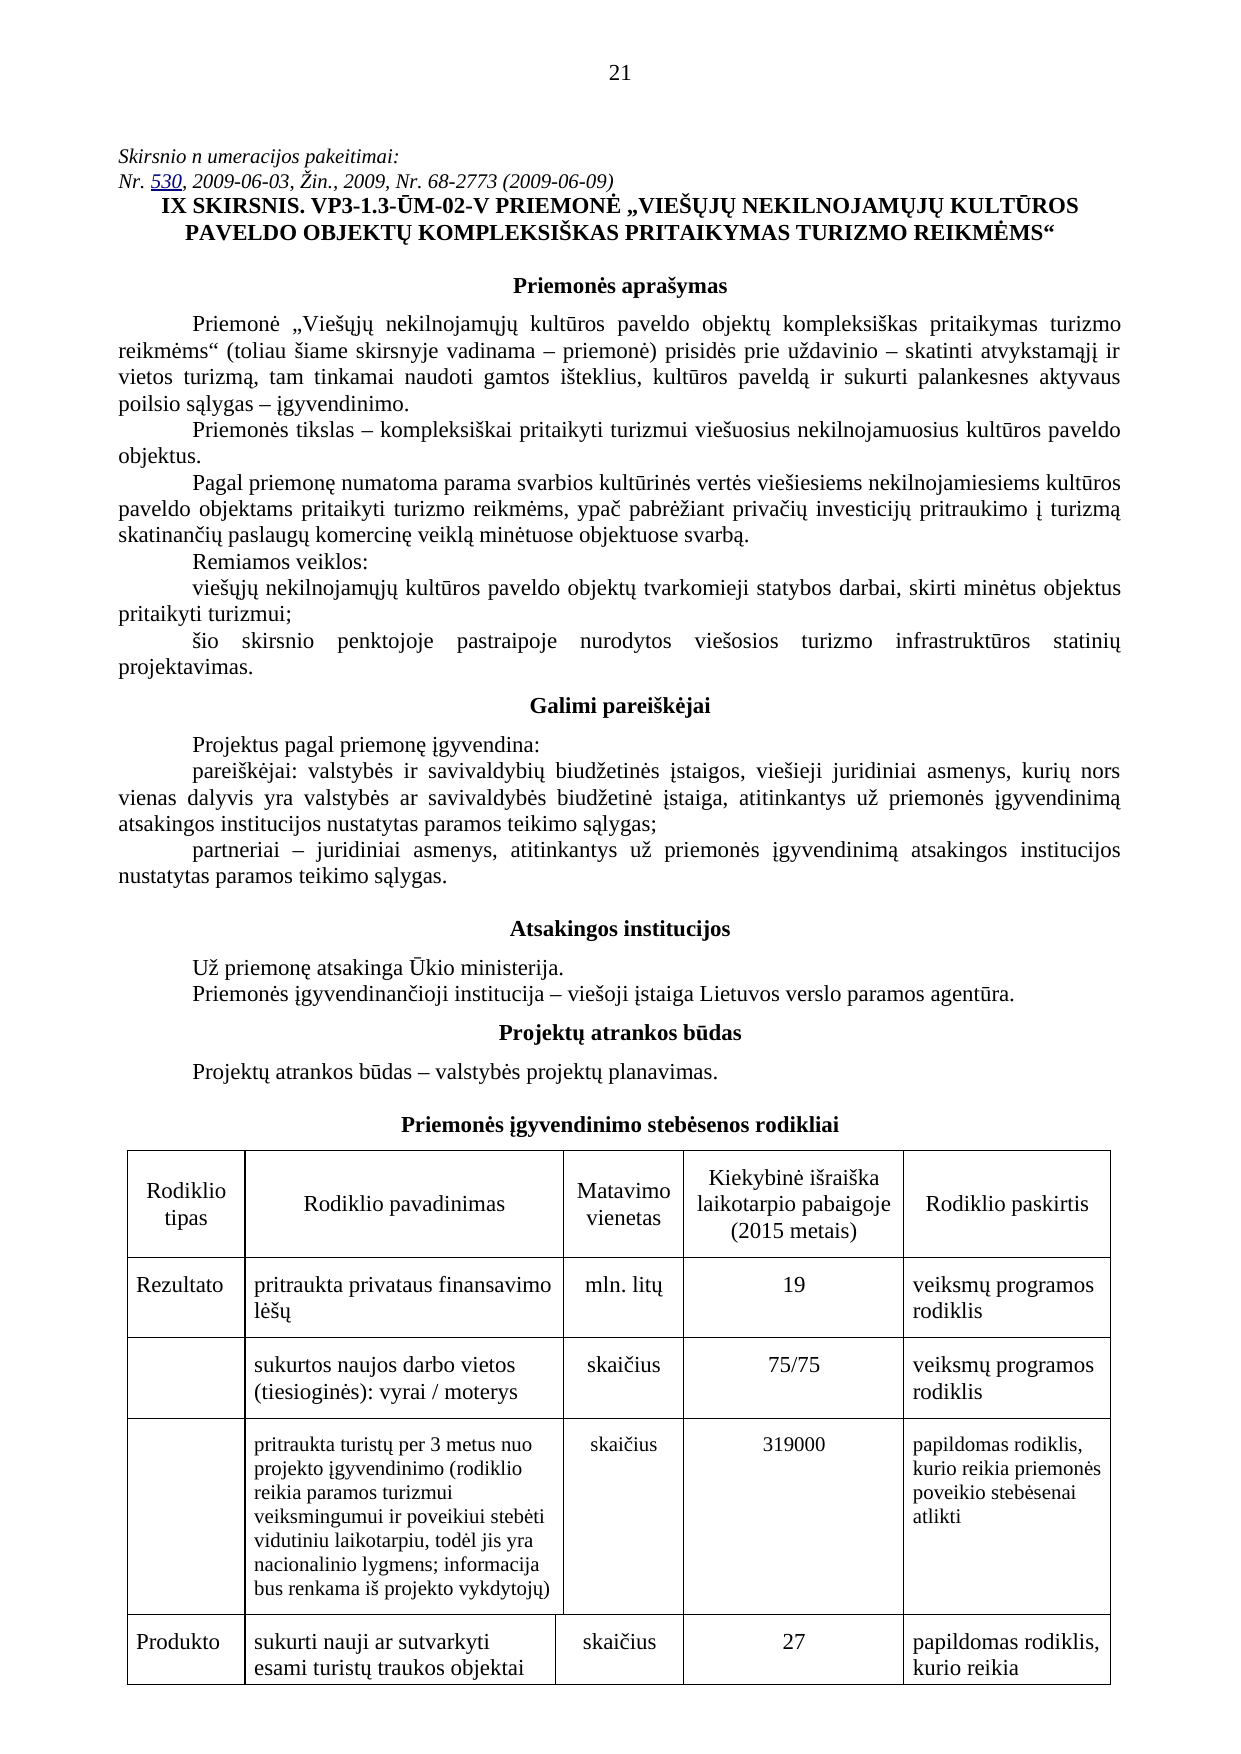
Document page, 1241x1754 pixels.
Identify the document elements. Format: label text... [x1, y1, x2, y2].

text Skirsnio n umeracijos pakeitimai: [118, 144, 1122, 168]
text Atsakingos institucijos [118, 915, 1122, 942]
subtitle IX skirsnis. VP3-1.3-ŪM-02-V PRIEMONĖ „VIEŠŲJŲ NEKILNOJAMŲJŲ KULTŪROS PAVELDO OBJEKTŲ KOMPLEKSIŠKAS PRITAIKymas TURIZMO REIKMĖMS“ [118, 193, 1122, 245]
table_cell sukurti nauji ar sutvarkyti esami turistų traukos objektai [246, 1615, 555, 1683]
table_header Matavimo vienetas [564, 1151, 683, 1257]
table_cell papildomas rodiklis, kurio reikia [904, 1615, 1110, 1683]
text Remiamos veiklos: [118, 548, 1122, 574]
text Nr. 530, 2009-06-03, Žin., 2009, Nr. 68-2773 (2009-06-09) [118, 168, 1122, 193]
text viešųjų nekilnojamųjų kultūros paveldo objektų tvarkomieji statybos darbai, skirti minėtus objektus pritaikyti turizmui; [118, 574, 1122, 627]
text Priemonė „Viešųjų nekilnojamųjų kultūros paveldo objektų kompleksiškas pritaikymas turizmo reikmėms“ (toliau šiame skirsnyje vadinama – priemonė) prisidės prie uždavinio – skatinti atvykstamąjį ir vietos turizmą, tam tinkamai naudoti gamtos išteklius, kultūros paveldą ir sukurti palankesnes aktyvaus poilsio sąlygas – įgyvendinimo. [118, 311, 1122, 416]
table_cell papildomas rodiklis, kurio reikia priemonės poveikio stebėsenai atlikti [904, 1419, 1110, 1613]
table_cell 75/75 [684, 1338, 903, 1417]
table_cell skaičius [564, 1419, 683, 1613]
text Už priemonę atsakinga Ūkio ministerija. [118, 954, 1122, 981]
text Galimi pareiškėjai [118, 692, 1122, 718]
text Priemonės įgyvendinimo stebėsenos rodikliai [118, 1111, 1122, 1137]
table_cell mln. litų [564, 1258, 683, 1337]
table_cell Produkto [128, 1615, 244, 1683]
text Pagal priemonę numatoma parama svarbios kultūrinės vertės viešiesiems nekilnojamiesiems kultūros paveldo objektams pritaikyti turizmo reikmėms, ypač pabrėžiant privačių investicijų pritraukimo į turizmą skatinančių paslaugų komercinę veiklą minėtuose objektuose svarbą. [118, 469, 1122, 548]
table_cell [128, 1338, 244, 1417]
text Projektų atrankos būdas – valstybės projektų planavimas. [118, 1058, 1122, 1084]
table_cell veiksmų programos rodiklis [904, 1258, 1110, 1337]
table_cell 27 [684, 1615, 903, 1683]
text Priemonės aprašymas [118, 272, 1122, 298]
text šio skirsnio penktojoje pastraipoje nurodytos viešosios turizmo infrastruktūros statinių projektavimas. [118, 627, 1122, 679]
table_cell 19 [684, 1258, 903, 1337]
table_cell skaičius [556, 1615, 683, 1683]
text Projektų atrankos būdas [118, 1019, 1122, 1046]
table_cell skaičius [564, 1338, 683, 1417]
table_header Rodiklio tipas [128, 1151, 244, 1257]
text Priemonės įgyvendinančioji institucija – viešoji įstaiga Lietuvos verslo paramos agentūra. [118, 981, 1122, 1007]
table_cell pritraukta privataus finansavimo lėšų [246, 1258, 563, 1337]
table_cell pritraukta turistų per 3 metus nuo projekto įgyvendinimo (rodiklio reikia paramos turizmui veiksmingumui ir poveikiui stebėti vidutiniu laikotarpiu, todėl jis yra nacionalinio lygmens; informacija bus renkama iš projekto vykdytojų) [246, 1419, 563, 1613]
table_cell veiksmų programos rodiklis [904, 1338, 1110, 1417]
table_cell sukurtos naujos darbo vietos (tiesioginės): vyrai / moterys [246, 1338, 563, 1417]
table_header Rodiklio paskirtis [904, 1151, 1110, 1257]
table_header Kiekybinė išraiška laikotarpio pabaigoje (2015 metais) [684, 1151, 903, 1257]
text Projektus pagal priemonę įgyvendina: [118, 731, 1122, 757]
table_header Rodiklio pavadinimas [246, 1151, 563, 1257]
table_cell [128, 1419, 244, 1613]
table_cell 319000 [684, 1419, 903, 1613]
text pareiškėjai: valstybės ir savivaldybių biudžetinės įstaigos, viešieji juridiniai asmenys, kurių nors vienas dalyvis yra valstybės ar savivaldybės biudžetinė įstaiga, atitinkantys už priemonės įgyvendinimą atsakingos institucijos nustatytas paramos teikimo sąlygas; [118, 757, 1122, 836]
table_cell Rezultato [128, 1258, 244, 1337]
text Priemonės tikslas – kompleksiškai pritaikyti turizmui viešuosius nekilnojamuosius kultūros paveldo objektus. [118, 416, 1122, 469]
text partneriai – juridiniai asmenys, atitinkantys už priemonės įgyvendinimą atsakingos institucijos nustatytas paramos teikimo sąlygas. [118, 836, 1122, 889]
